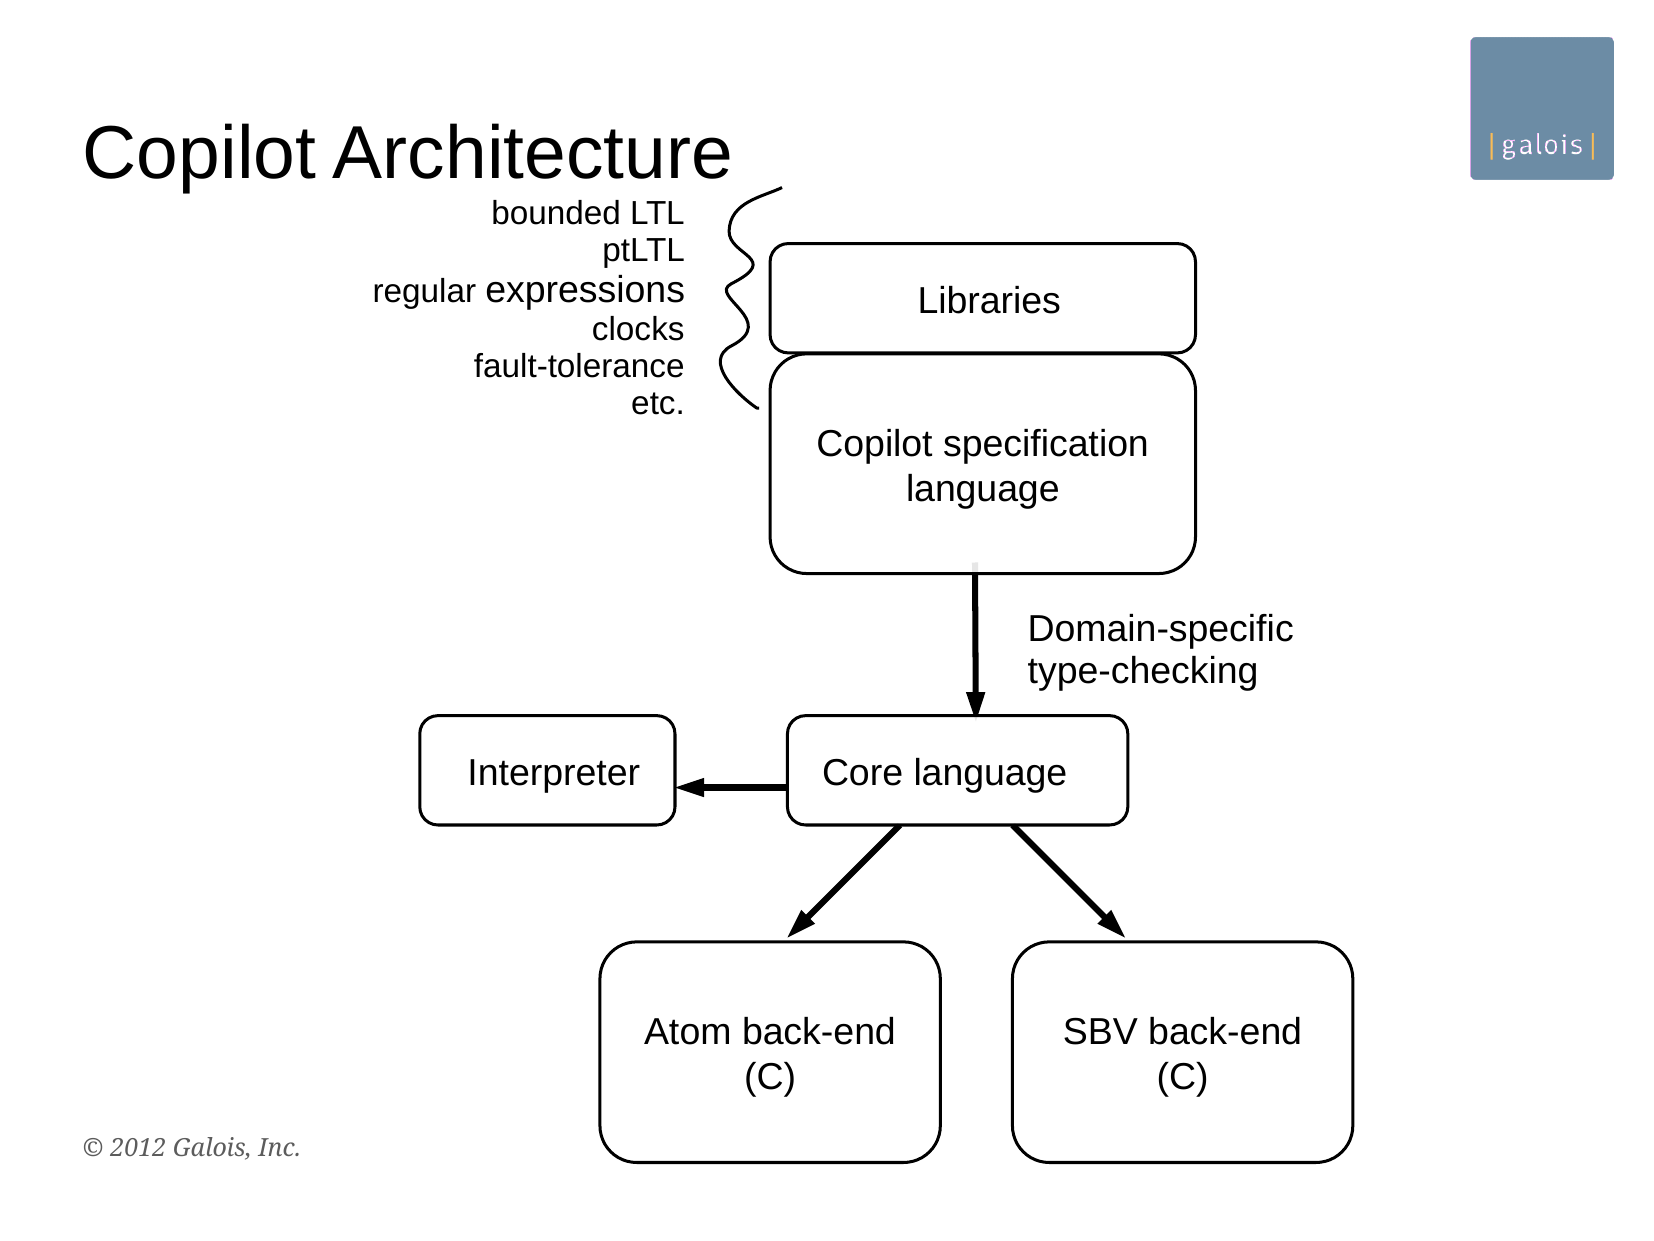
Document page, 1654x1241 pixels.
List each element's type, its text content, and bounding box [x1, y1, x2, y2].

text_box bounded LTL ptLTL regular expressions clocks fault-tolerance etc. [357, 187, 700, 430]
picture [1462, 29, 1621, 188]
text_box Interpreter [419, 715, 676, 826]
text_box Domain-specific type-checking [1013, 600, 1388, 699]
text_box SBV back-end (C) [1012, 941, 1353, 1163]
text_box Atom back-end (C) [599, 941, 941, 1163]
text_box Copilot specification language [770, 353, 1196, 574]
title Copilot Architecture [82, 56, 1571, 250]
text_box Core language [787, 715, 1128, 826]
text_box Libraries [770, 243, 1196, 353]
